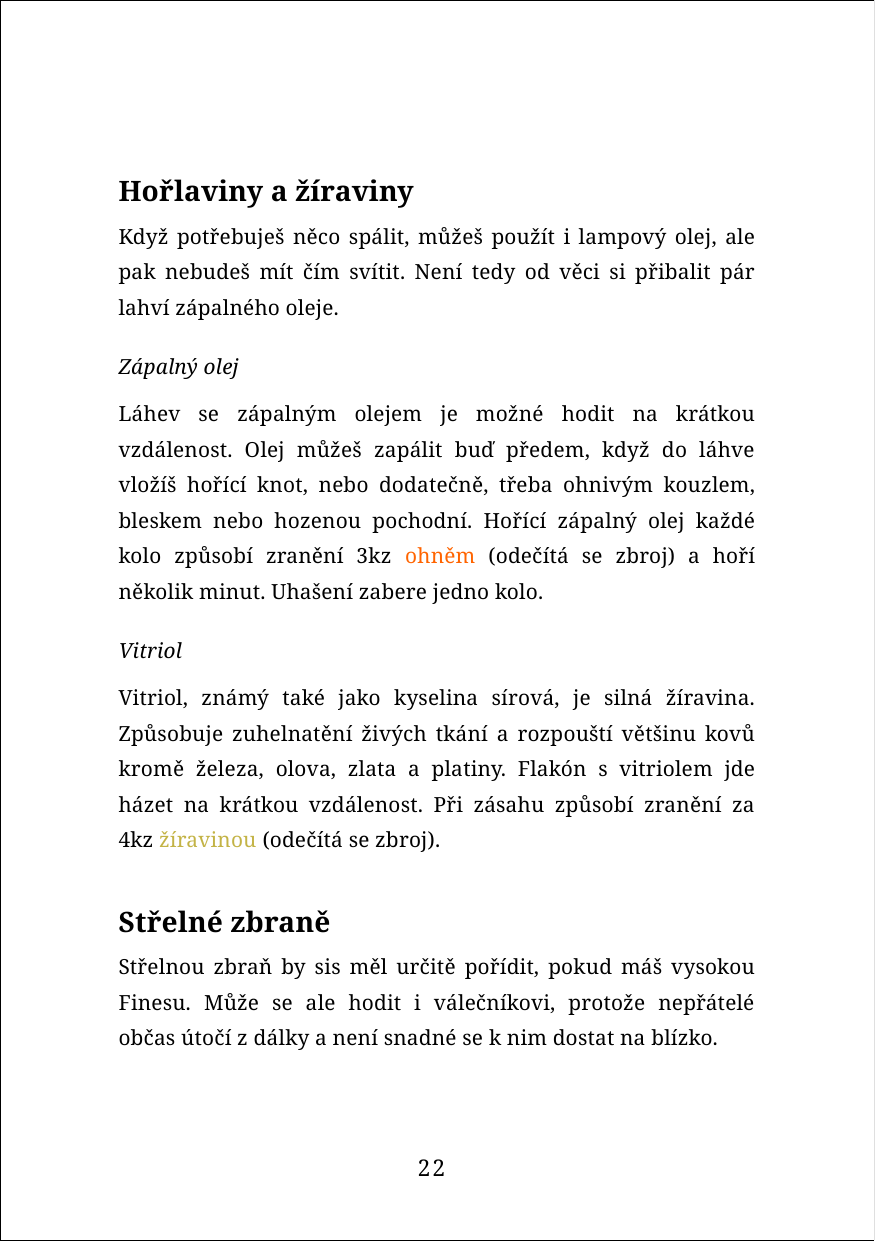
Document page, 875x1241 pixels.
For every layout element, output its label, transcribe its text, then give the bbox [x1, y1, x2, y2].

text Zápalný olej [118, 352, 756, 381]
text Vitriol [118, 636, 756, 664]
text Láhev se zápalným olejem je možné hodit na krátkou vzdálenost. Olej můžeš zapálit buď předem, když do láhve vložíš hořící knot, nebo dodatečně, třeba ohnivým kouzlem, bleskem nebo hozenou pochodní. Hořící zápalný olej každé kolo způsobí zranění 3kz ohněm (odečítá se zbroj) a hoří několik minut. Uhašení zabere jedno kolo. [118, 399, 756, 605]
subtitle Střelné zbraně [118, 902, 756, 941]
subtitle Hořlaviny a žíraviny [118, 172, 756, 210]
text Střelnou zbraň by sis měl určitě pořídit, pokud máš vysokou Finesu. Může se ale hodit i válečníkovi, protože nepřátelé občas útočí z dálky a není snadné se k nim dostat na blízko. [118, 952, 756, 1052]
text Vitriol, známý také jako kyselina sírová, je silná žíravina. Způsobuje zuhelnatění živých tkání a rozpouští většinu kovů kromě železa, olova, zlata a platiny. Flakón s vitriolem jde házet na krátkou vzdálenost. Při zásahu způsobí zranění za 4kz žíravinou (odečítá se zbroj). [118, 683, 756, 854]
text Když potřebuješ něco spálit, můžeš použít i lampový olej, ale pak nebudeš mít čím svítit. Není tedy od věci si přibalit pár lahví zápalného oleje. [118, 222, 756, 321]
